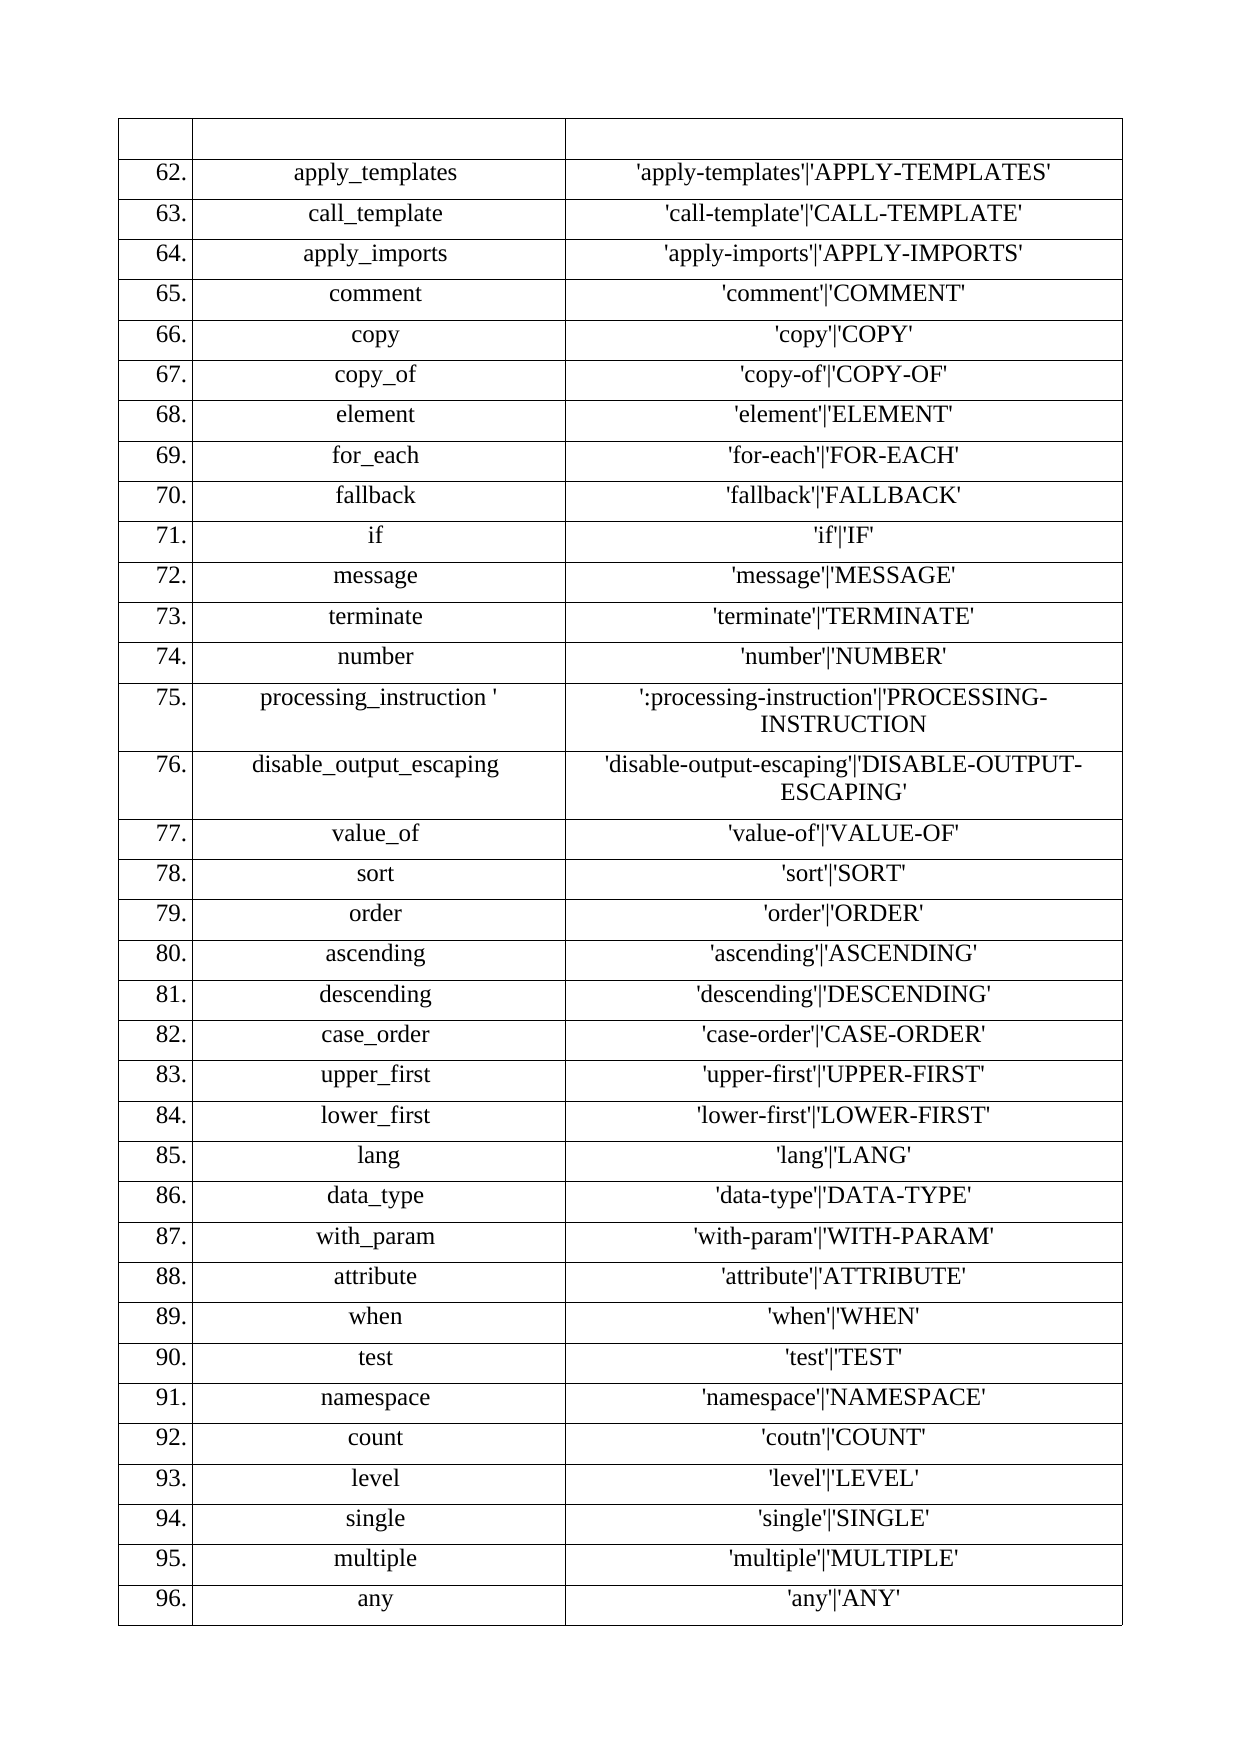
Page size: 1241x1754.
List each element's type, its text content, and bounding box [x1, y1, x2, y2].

table_cell 'case-order'|'CASE-ORDER' [566, 1021, 1122, 1060]
table_cell [119, 200, 192, 239]
table_cell 'data-type'|'DATA-TYPE' [566, 1182, 1122, 1222]
table_cell [119, 1384, 192, 1423]
table_cell terminate [193, 603, 565, 642]
table_cell [119, 321, 192, 360]
table_cell 'upper-first'|'UPPER-FIRST' [566, 1061, 1122, 1101]
table_cell [119, 643, 192, 682]
table_cell sort [193, 860, 565, 899]
table_cell 'with-param'|'WITH-PARAM' [566, 1223, 1122, 1262]
table_cell multiple [193, 1545, 565, 1584]
table_cell 'when'|'WHEN' [566, 1303, 1122, 1343]
table_cell [119, 482, 192, 521]
table_cell 'lower-first'|'LOWER-FIRST' [566, 1102, 1122, 1141]
table_cell [119, 442, 192, 481]
table_cell [566, 119, 1122, 158]
table_cell 'apply-imports'|'APPLY-IMPORTS' [566, 240, 1122, 279]
table_cell ':processing-instruction'|'PROCESSING-INSTRUCTION [566, 684, 1122, 751]
table_cell 'ascending'|'ASCENDING' [566, 941, 1122, 980]
table_cell [119, 820, 192, 859]
table_cell 'attribute'|'ATTRIBUTE' [566, 1263, 1122, 1302]
table_cell [119, 1102, 192, 1141]
table_cell fallback [193, 482, 565, 521]
table_cell [119, 240, 192, 279]
table_cell [119, 1223, 192, 1262]
table_cell copy_of [193, 361, 565, 400]
table_cell 'coutn'|'COUNT' [566, 1424, 1122, 1463]
table_cell [119, 981, 192, 1020]
table_cell any [193, 1586, 565, 1625]
table_cell case_order [193, 1021, 565, 1060]
table_cell [119, 1263, 192, 1302]
table_cell [119, 119, 192, 158]
table_cell [119, 1344, 192, 1383]
table_cell 'namespace'|'NAMESPACE' [566, 1384, 1122, 1423]
table_cell [119, 361, 192, 400]
table_cell level [193, 1465, 565, 1504]
table_cell [119, 860, 192, 899]
table_cell [119, 522, 192, 562]
table_cell [193, 119, 565, 158]
table_cell [119, 1182, 192, 1222]
table_cell 'copy-of'|'COPY-OF' [566, 361, 1122, 400]
table_cell [119, 401, 192, 441]
table_cell call_template [193, 200, 565, 239]
table_cell [119, 280, 192, 320]
table_cell [119, 1505, 192, 1544]
table_cell 'disable-output-escaping'|'DISABLE-OUTPUT-ESCAPING' [566, 752, 1122, 818]
table_cell [119, 752, 192, 818]
table_cell value_of [193, 820, 565, 859]
table_cell 'order'|'ORDER' [566, 900, 1122, 939]
table_cell lang [193, 1142, 565, 1181]
table_cell apply_imports [193, 240, 565, 279]
table_cell apply_templates [193, 160, 565, 199]
table_cell [119, 900, 192, 939]
table_cell [119, 684, 192, 751]
table_cell 'any'|'ANY' [566, 1586, 1122, 1625]
table_cell ascending [193, 941, 565, 980]
table_cell 'multiple'|'MULTIPLE' [566, 1545, 1122, 1584]
table_cell [119, 1586, 192, 1625]
table_cell 'copy'|'COPY' [566, 321, 1122, 360]
table_cell count [193, 1424, 565, 1463]
table_cell 'descending'|'DESCENDING' [566, 981, 1122, 1020]
table_cell lower_first [193, 1102, 565, 1141]
table_cell 'value-of'|'VALUE-OF' [566, 820, 1122, 859]
table_cell for_each [193, 442, 565, 481]
table_cell 'test'|'TEST' [566, 1344, 1122, 1383]
table_cell [119, 603, 192, 642]
table_cell [119, 941, 192, 980]
table_cell 'lang'|'LANG' [566, 1142, 1122, 1181]
table_cell disable_output_escaping [193, 752, 565, 818]
table_cell 'fallback'|'FALLBACK' [566, 482, 1122, 521]
table_cell [119, 1303, 192, 1343]
table_cell [119, 1545, 192, 1584]
table_cell 'comment'|'COMMENT' [566, 280, 1122, 320]
table_cell 'call-template'|'CALL-TEMPLATE' [566, 200, 1122, 239]
table_cell [119, 160, 192, 199]
table_cell [119, 563, 192, 602]
table_cell descending [193, 981, 565, 1020]
table_cell single [193, 1505, 565, 1544]
table_cell data_type [193, 1182, 565, 1222]
table_cell test [193, 1344, 565, 1383]
table_cell 'number'|'NUMBER' [566, 643, 1122, 682]
table_cell 'single'|'SINGLE' [566, 1505, 1122, 1544]
table_cell message [193, 563, 565, 602]
table_cell attribute [193, 1263, 565, 1302]
table_cell 'for-each'|'FOR-EACH' [566, 442, 1122, 481]
table_cell number [193, 643, 565, 682]
table_cell with_param [193, 1223, 565, 1262]
table_cell [119, 1424, 192, 1463]
table_cell 'message'|'MESSAGE' [566, 563, 1122, 602]
table_cell [119, 1021, 192, 1060]
table_cell [119, 1061, 192, 1101]
table_cell 'if'|'IF' [566, 522, 1122, 562]
table_cell upper_first [193, 1061, 565, 1101]
table_cell if [193, 522, 565, 562]
table_cell [119, 1142, 192, 1181]
table_cell when [193, 1303, 565, 1343]
table_cell comment [193, 280, 565, 320]
table_cell namespace [193, 1384, 565, 1423]
table_cell element [193, 401, 565, 441]
table_cell [119, 1465, 192, 1504]
table_cell 'apply-templates'|'APPLY-TEMPLATES' [566, 160, 1122, 199]
table_cell order [193, 900, 565, 939]
table_cell 'level'|'LEVEL' [566, 1465, 1122, 1504]
table_cell copy [193, 321, 565, 360]
table_cell 'terminate'|'TERMINATE' [566, 603, 1122, 642]
table_cell 'sort'|'SORT' [566, 860, 1122, 899]
table_cell 'element'|'ELEMENT' [566, 401, 1122, 441]
table_cell processing_instruction ' [193, 684, 565, 751]
